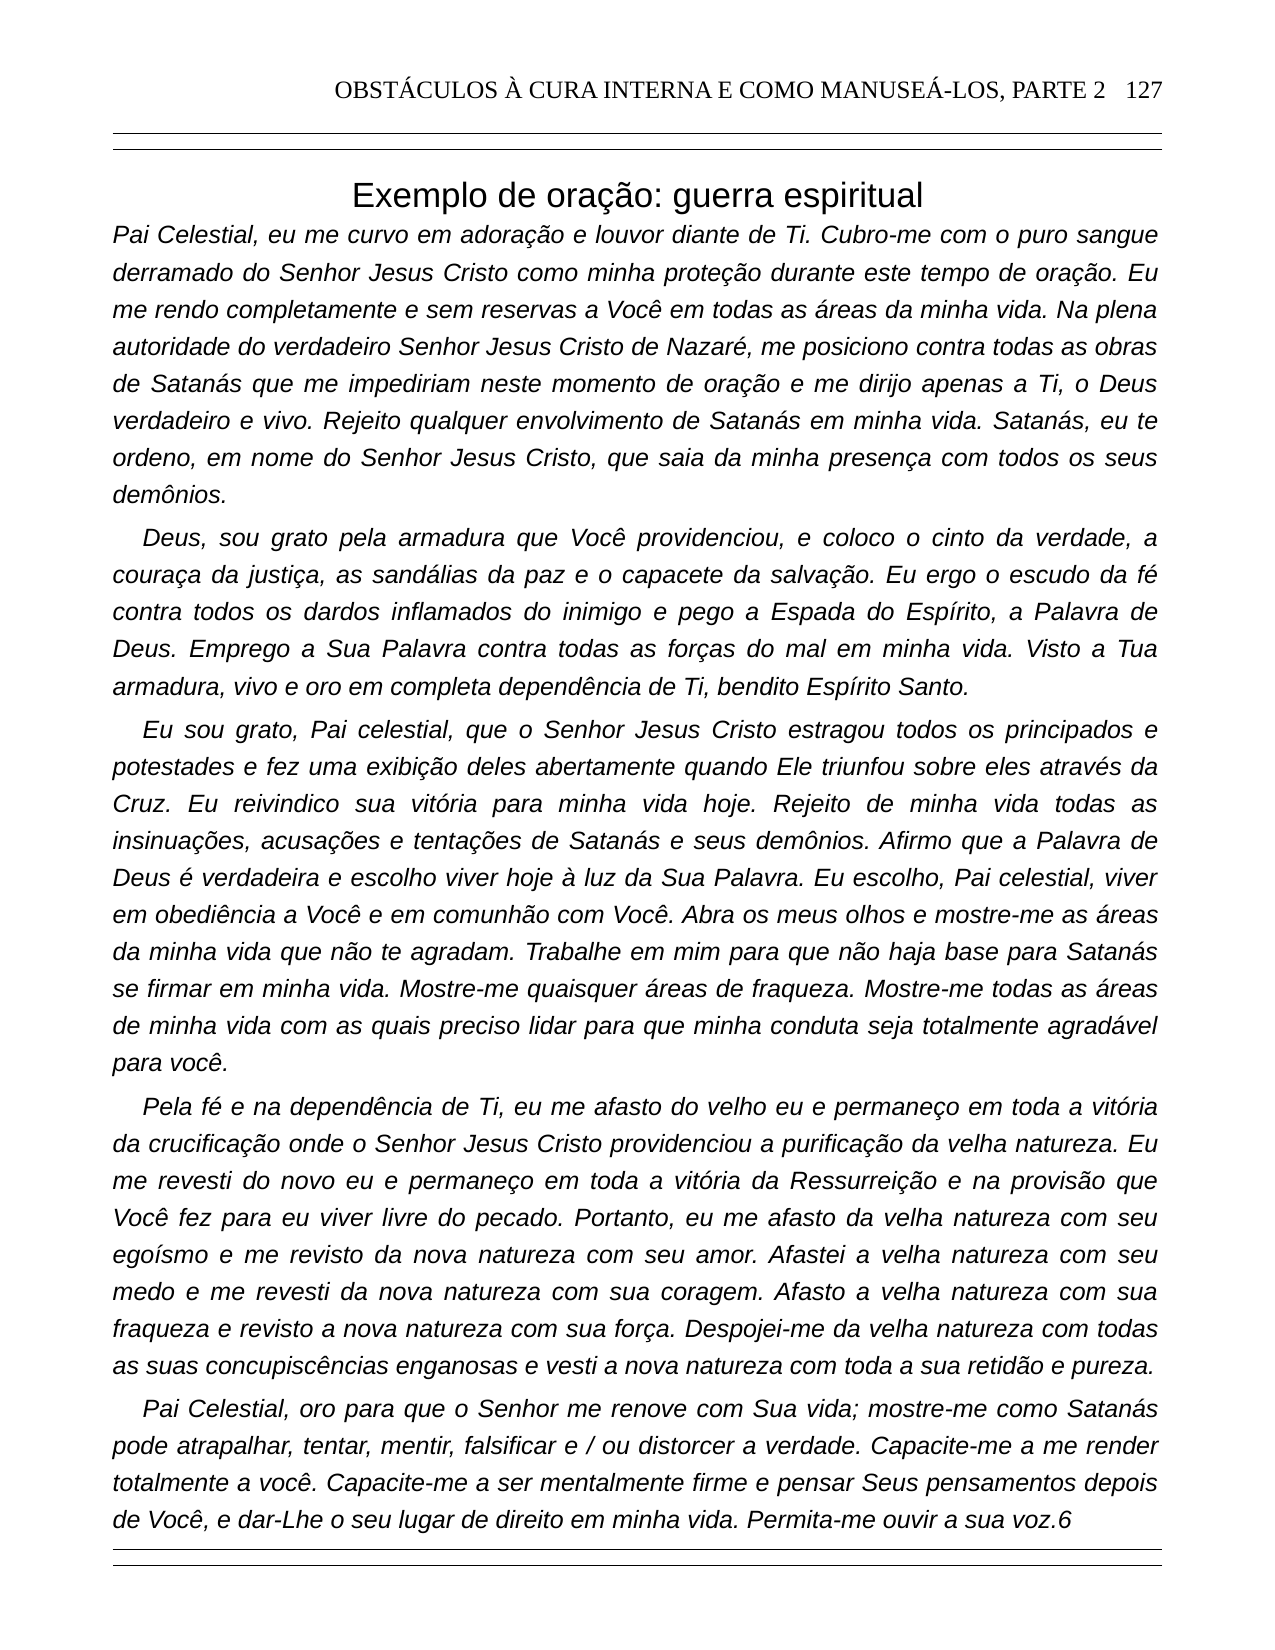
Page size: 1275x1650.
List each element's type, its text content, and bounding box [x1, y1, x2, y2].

text Pela fé e na dependência de Ti, eu me afasto do velho eu e permaneço em toda a vitória da crucificação onde o Senhor Jesus Cristo providenciou a purificação da velha natureza. Eu me revesti do novo eu e permaneço em toda a vitória da Ressurreição e na provisão que Você fez para eu viver livre do pecado. Portanto, eu me afasto da velha natureza com seu egoísmo e me revisto da nova natureza com seu amor. Afastei a velha natureza com seu medo e me revesti da nova natureza com sua coragem. Afasto a velha natureza com sua fraqueza e revisto a nova natureza com sua força. Despojei-me da velha natureza com todas as suas concupiscências enganosas e vesti a nova natureza com toda a sua retidão e pureza. [112, 1092, 1162, 1380]
text Deus, sou grato pela armadura que Você providenciou, e coloco o cinto da verdade, a couraça da justiça, as sandálias da paz e o capacete da salvação. Eu ergo o escudo da fé contra todos os dardos inflamados do inimigo e pego a Espada do Espírito, a Palavra de Deus. Emprego a Sua Palavra contra todas as forças do mal em minha vida. Visto a Tua armadura, vivo e oro em completa dependência de Ti, bendito Espírito Santo. [112, 523, 1162, 700]
text Eu sou grato, Pai celestial, que o Senhor Jesus Cristo estragou todos os principados e potestades e fez uma exibição deles abertamente quando Ele triunfou sobre eles através da Cruz. Eu reivindico sua vitória para minha vida hoje. Rejeito de minha vida todas as insinuações, acusações e tentações de Satanás e seus demônios. Afirmo que a Palavra de Deus é verdadeira e escolho viver hoje à luz da Sua Palavra. Eu escolho, Pai celestial, viver em obediência a Você e em comunhão com Você. Abra os meus olhos e mostre-me as áreas da minha vida que não te agradam. Trabalhe em mim para que não haja base para Satanás se firmar em minha vida. Mostre-me quaisquer áreas de fraqueza. Mostre-me todas as áreas de minha vida com as quais preciso lidar para que minha conduta seja totalmente agradável para você. [112, 715, 1162, 1077]
text Pai Celestial, eu me curvo em adoração e louvor diante de Ti. Cubro-me com o puro sangue derramado do Senhor Jesus Cristo como minha proteção durante este tempo de oração. Eu me rendo completamente e sem reservas a Você em todas as áreas da minha vida. Na plena autoridade do verdadeiro Senhor Jesus Cristo de Nazaré, me posiciono contra todas as obras de Satanás que me impediriam neste momento de oração e me dirijo apenas a Ti, o Deus verdadeiro e vivo. Rejeito qualquer envolvimento de Satanás em minha vida. Satanás, eu te ordeno, em nome do Senhor Jesus Cristo, que saia da minha presença com todos os seus demônios. [112, 221, 1162, 509]
subtitle Exemplo de oração: guerra espiritual [112, 174, 1162, 214]
text Pai Celestial, oro para que o Senhor me renove com Sua vida; mostre-me como Satanás pode atrapalhar, tentar, mentir, falsificar e / ou distorcer a verdade. Capacite-me a me render totalmente a você. Capacite-me a ser mentalmente firme e pensar Seus pensamentos depois de Você, e dar-Lhe o seu lugar de direito em minha vida. Permita-me ouvir a sua voz.6 [112, 1394, 1162, 1534]
